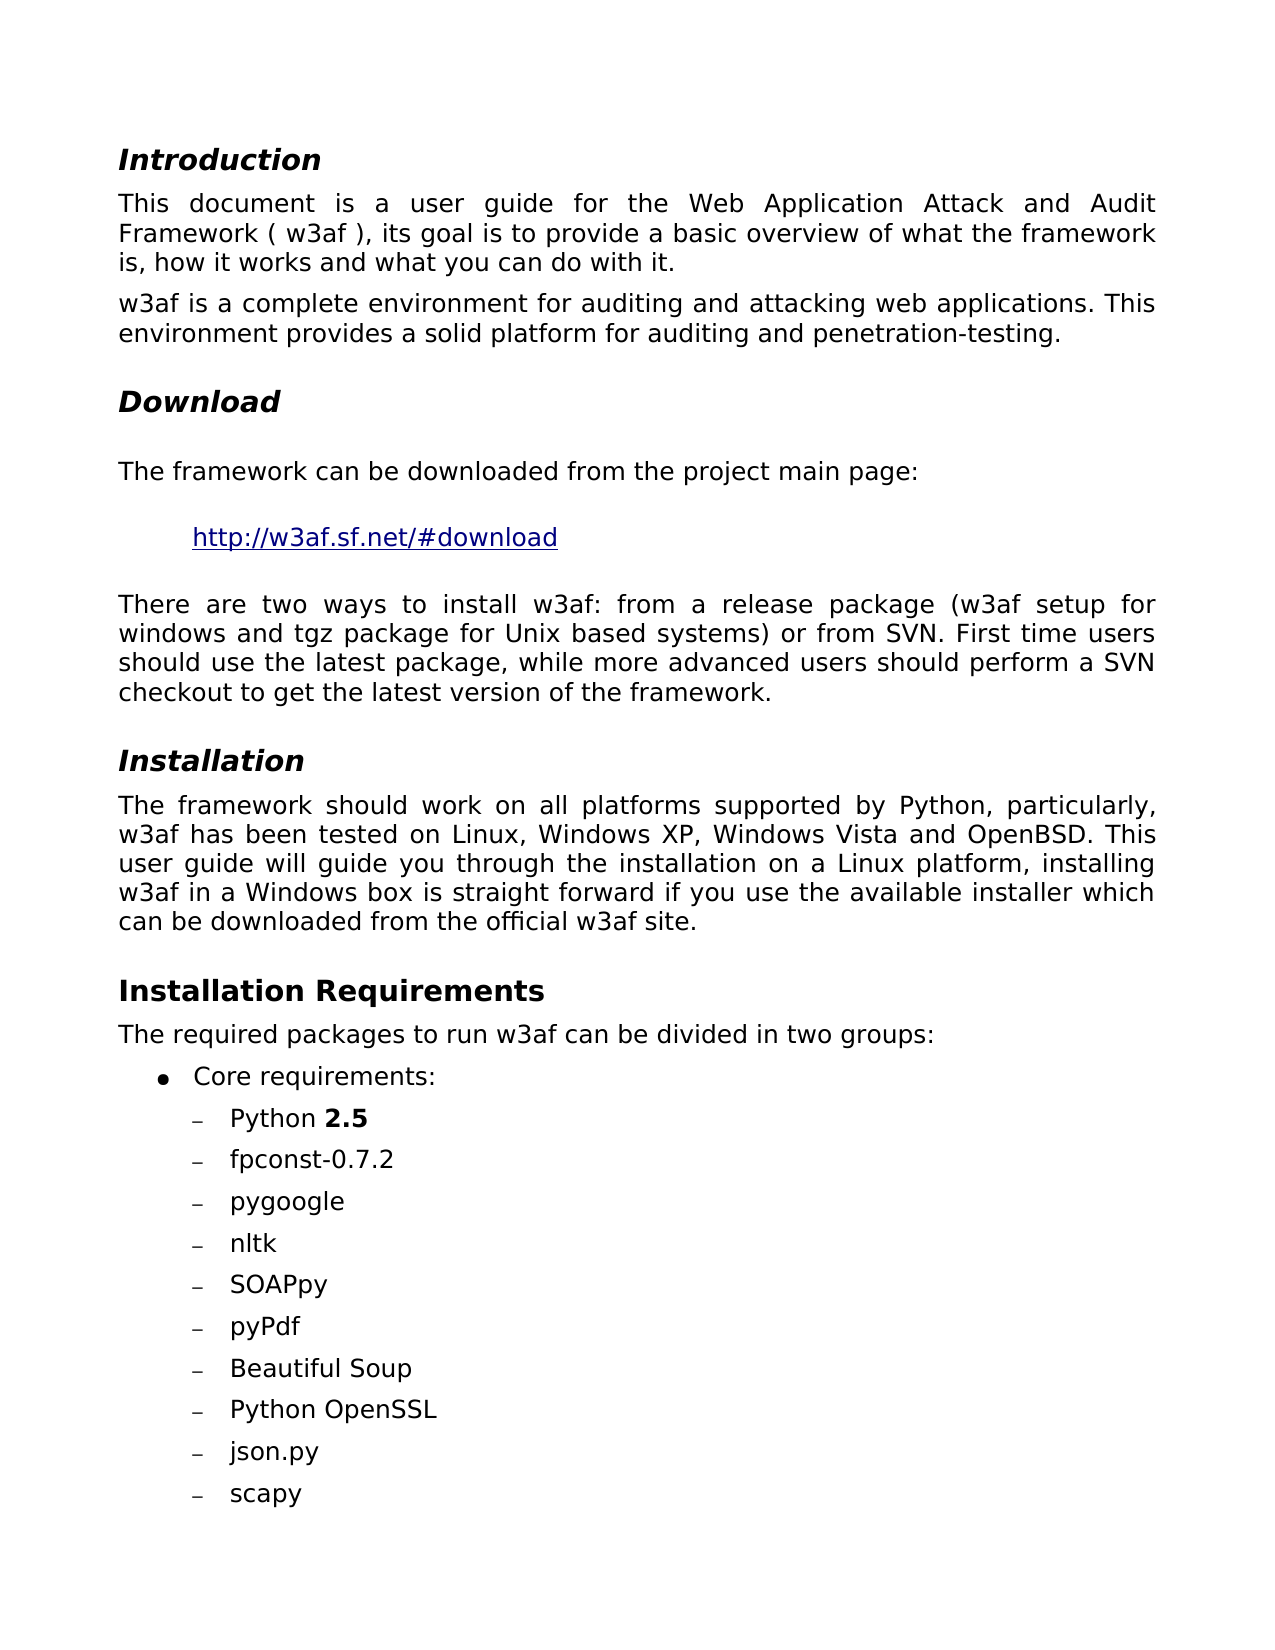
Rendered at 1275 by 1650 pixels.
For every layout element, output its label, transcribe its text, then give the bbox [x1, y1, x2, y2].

subtitle Installation Requirements [118, 974, 1157, 1008]
list Beautiful Soup [192, 1354, 1157, 1383]
text There are two ways to install w3af: from a release package (w3af setup for windows and tgz package for Unix based systems) or from SVN. First time users should use the latest package, while more advanced users should perform a SVN checkout to get the latest version of the framework. [118, 590, 1157, 707]
text The framework should work on all platforms supported by Python, particularly, w3af has been tested on Linux, Windows XP, Windows Vista and OpenBSD. This user guide will guide you through the installation on a Linux platform, installing w3af in a Windows box is straight forward if you use the available installer which can be downloaded from the official w3af site. [118, 791, 1157, 937]
list pyPdf [192, 1312, 1157, 1341]
list fpconst-0.7.2 [192, 1146, 1157, 1175]
list SOAPpy [192, 1271, 1157, 1300]
text w3af is a complete environment for auditing and attacking web applications. This environment provides a solid platform for auditing and penetration-testing. [118, 289, 1157, 348]
subtitle Introduction [118, 143, 1157, 177]
text The framework can be downloaded from the project main page: [118, 457, 1157, 486]
text This document is a user guide for the Web Application Attack and Audit Framework ( w3af ), its goal is to provide a basic overview of what the framework is, how it works and what you can do with it. [118, 189, 1157, 277]
list Python OpenSSL [192, 1396, 1157, 1425]
list Python 2.5 [192, 1104, 1157, 1133]
subtitle Installation [118, 744, 1157, 778]
text The required packages to run w3af can be divided in two groups: [118, 1021, 1157, 1050]
list scapy [192, 1479, 1157, 1508]
subtitle Download [118, 385, 1157, 419]
list json.py [192, 1437, 1157, 1466]
list Core requirements: [156, 1062, 1157, 1091]
list nltk [192, 1229, 1157, 1258]
text http://w3af.sf.net/#download [192, 523, 1157, 553]
list pygoogle [192, 1187, 1157, 1216]
